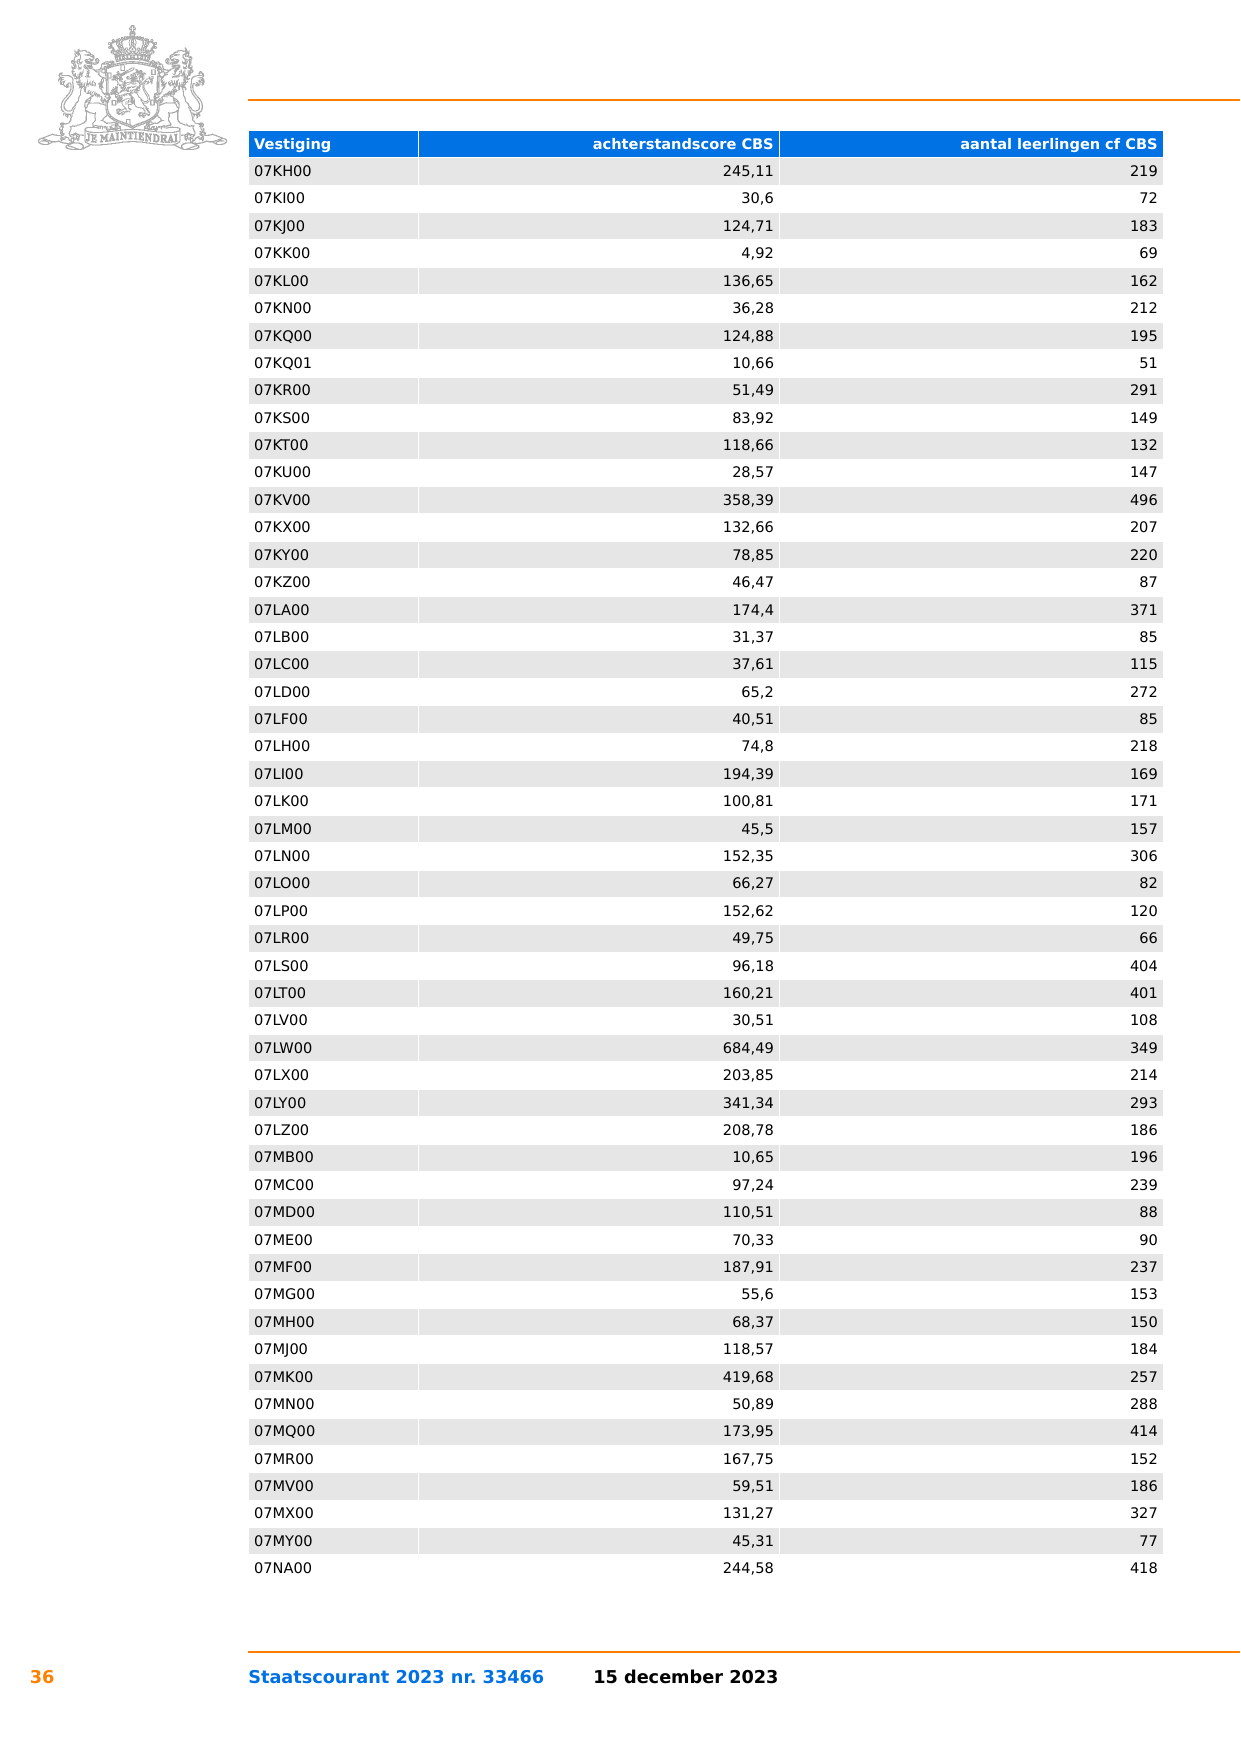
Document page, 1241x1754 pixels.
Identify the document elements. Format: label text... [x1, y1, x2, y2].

table_cell 132,66 [419, 515, 779, 541]
table_cell 66 [780, 925, 1163, 952]
table_cell 77 [780, 1528, 1163, 1554]
table_cell 4,92 [419, 241, 779, 267]
table_cell 07KT00 [249, 432, 418, 459]
table_cell 110,51 [419, 1199, 779, 1226]
table_cell 196 [780, 1145, 1163, 1171]
table_cell 55,6 [419, 1282, 779, 1308]
table_cell 349 [780, 1035, 1163, 1061]
table_cell 414 [780, 1419, 1163, 1445]
table_cell 51 [780, 350, 1163, 376]
table_cell 07LS00 [249, 953, 418, 979]
table_cell 65,2 [419, 679, 779, 705]
table_cell 07LV00 [249, 1008, 418, 1034]
table_cell 194,39 [419, 761, 779, 787]
table_cell 30,51 [419, 1008, 779, 1034]
table_cell 173,95 [419, 1419, 779, 1445]
table_cell 136,65 [419, 268, 779, 294]
table_cell 218 [780, 734, 1163, 760]
table_cell 07LK00 [249, 789, 418, 815]
table_cell 07KQ00 [249, 323, 418, 349]
table_cell 371 [780, 597, 1163, 623]
table_cell 74,8 [419, 734, 779, 760]
table_cell 45,31 [419, 1528, 779, 1554]
table_cell 169 [780, 761, 1163, 787]
table_cell 07MN00 [249, 1391, 418, 1417]
table_cell 07LB00 [249, 624, 418, 650]
table_cell 07KJ00 [249, 213, 418, 239]
table_cell 07KV00 [249, 487, 418, 513]
table_header achterstandscore CBS [419, 131, 779, 157]
table_cell 72 [780, 186, 1163, 212]
table_cell 51,49 [419, 378, 779, 404]
table_cell 07NA00 [249, 1556, 418, 1582]
table_cell 49,75 [419, 925, 779, 952]
table_cell 401 [780, 980, 1163, 1007]
table_cell 31,37 [419, 624, 779, 650]
table_cell 157 [780, 816, 1163, 842]
table_cell 88 [780, 1199, 1163, 1226]
table_cell 239 [780, 1172, 1163, 1198]
table_cell 40,51 [419, 706, 779, 733]
table_cell 36,28 [419, 295, 779, 322]
table_cell 28,57 [419, 460, 779, 486]
table_cell 237 [780, 1254, 1163, 1281]
table_cell 70,33 [419, 1227, 779, 1253]
table_cell 07MY00 [249, 1528, 418, 1554]
table_cell 167,75 [419, 1446, 779, 1472]
table_cell 152,35 [419, 843, 779, 869]
table_cell 07ME00 [249, 1227, 418, 1253]
table_cell 97,24 [419, 1172, 779, 1198]
table_cell 07LM00 [249, 816, 418, 842]
table_cell 07LY00 [249, 1090, 418, 1116]
table_cell 288 [780, 1391, 1163, 1417]
table_cell 183 [780, 213, 1163, 239]
table_cell 212 [780, 295, 1163, 322]
table_cell 96,18 [419, 953, 779, 979]
table_cell 07KH00 [249, 158, 418, 185]
table_cell 07LN00 [249, 843, 418, 869]
table_cell 186 [780, 1117, 1163, 1143]
table_cell 203,85 [419, 1063, 779, 1089]
table_cell 124,71 [419, 213, 779, 239]
table_cell 186 [780, 1473, 1163, 1500]
table_cell 07MB00 [249, 1145, 418, 1171]
table_cell 07LR00 [249, 925, 418, 952]
table_cell 82 [780, 871, 1163, 897]
table_cell 496 [780, 487, 1163, 513]
table_cell 07LZ00 [249, 1117, 418, 1143]
table_cell 152 [780, 1446, 1163, 1472]
table_cell 07MQ00 [249, 1419, 418, 1445]
table_cell 07MX00 [249, 1501, 418, 1527]
table_cell 78,85 [419, 542, 779, 568]
table_cell 272 [780, 679, 1163, 705]
table_cell 07LP00 [249, 898, 418, 924]
table_cell 07LF00 [249, 706, 418, 733]
table_cell 07MK00 [249, 1364, 418, 1390]
table_cell 115 [780, 651, 1163, 678]
table_cell 108 [780, 1008, 1163, 1034]
table_cell 07KQ01 [249, 350, 418, 376]
table_cell 37,61 [419, 651, 779, 678]
table_cell 07KX00 [249, 515, 418, 541]
table_cell 293 [780, 1090, 1163, 1116]
table_cell 171 [780, 789, 1163, 815]
table_cell 66,27 [419, 871, 779, 897]
table_cell 118,66 [419, 432, 779, 459]
table_cell 162 [780, 268, 1163, 294]
table_cell 306 [780, 843, 1163, 869]
table_cell 85 [780, 706, 1163, 733]
table_cell 59,51 [419, 1473, 779, 1500]
table_cell 07MR00 [249, 1446, 418, 1472]
table_cell 684,49 [419, 1035, 779, 1061]
table_cell 07KI00 [249, 186, 418, 212]
table_cell 153 [780, 1282, 1163, 1308]
table_cell 118,57 [419, 1336, 779, 1363]
table_cell 07KY00 [249, 542, 418, 568]
table_cell 07LW00 [249, 1035, 418, 1061]
table_cell 149 [780, 405, 1163, 431]
table_cell 219 [780, 158, 1163, 185]
table_cell 160,21 [419, 980, 779, 1007]
table_cell 69 [780, 241, 1163, 267]
table_cell 208,78 [419, 1117, 779, 1143]
table_cell 245,11 [419, 158, 779, 185]
table_cell 07MC00 [249, 1172, 418, 1198]
table_cell 187,91 [419, 1254, 779, 1281]
table_cell 152,62 [419, 898, 779, 924]
table_cell 07LD00 [249, 679, 418, 705]
table_cell 07LO00 [249, 871, 418, 897]
table_cell 327 [780, 1501, 1163, 1527]
table_cell 07MJ00 [249, 1336, 418, 1363]
table_cell 147 [780, 460, 1163, 486]
table_cell 418 [780, 1556, 1163, 1582]
table_cell 07MD00 [249, 1199, 418, 1226]
table_cell 132 [780, 432, 1163, 459]
table_cell 07LA00 [249, 597, 418, 623]
table_cell 46,47 [419, 569, 779, 596]
table_cell 07KL00 [249, 268, 418, 294]
table_cell 90 [780, 1227, 1163, 1253]
table_cell 45,5 [419, 816, 779, 842]
table_cell 220 [780, 542, 1163, 568]
table_cell 50,89 [419, 1391, 779, 1417]
table_cell 83,92 [419, 405, 779, 431]
table_header Vestiging [249, 131, 418, 157]
table_cell 195 [780, 323, 1163, 349]
table_cell 07KU00 [249, 460, 418, 486]
table_cell 68,37 [419, 1309, 779, 1335]
table_cell 419,68 [419, 1364, 779, 1390]
table_cell 07KK00 [249, 241, 418, 267]
table_cell 07LX00 [249, 1063, 418, 1089]
table_cell 124,88 [419, 323, 779, 349]
table_cell 214 [780, 1063, 1163, 1089]
table_cell 07LH00 [249, 734, 418, 760]
table_cell 207 [780, 515, 1163, 541]
table_cell 341,34 [419, 1090, 779, 1116]
table_cell 174,4 [419, 597, 779, 623]
table_cell 120 [780, 898, 1163, 924]
table_cell 07KR00 [249, 378, 418, 404]
table_cell 150 [780, 1309, 1163, 1335]
table_cell 07MH00 [249, 1309, 418, 1335]
table_cell 07LI00 [249, 761, 418, 787]
table_cell 244,58 [419, 1556, 779, 1582]
table_cell 358,39 [419, 487, 779, 513]
table_cell 07MF00 [249, 1254, 418, 1281]
table_cell 07MV00 [249, 1473, 418, 1500]
table_cell 30,6 [419, 186, 779, 212]
table_cell 131,27 [419, 1501, 779, 1527]
table_cell 07KS00 [249, 405, 418, 431]
table_cell 10,66 [419, 350, 779, 376]
table_cell 100,81 [419, 789, 779, 815]
table_cell 87 [780, 569, 1163, 596]
table_cell 404 [780, 953, 1163, 979]
table_cell 07MG00 [249, 1282, 418, 1308]
table_cell 257 [780, 1364, 1163, 1390]
table_cell 291 [780, 378, 1163, 404]
table_cell 184 [780, 1336, 1163, 1363]
table_cell 07LC00 [249, 651, 418, 678]
table_cell 85 [780, 624, 1163, 650]
table_cell 07KN00 [249, 295, 418, 322]
table_cell 07KZ00 [249, 569, 418, 596]
table_cell 10,65 [419, 1145, 779, 1171]
table_header aantal leerlingen cf CBS [780, 131, 1163, 157]
picture [38, 25, 227, 150]
table_cell 07LT00 [249, 980, 418, 1007]
